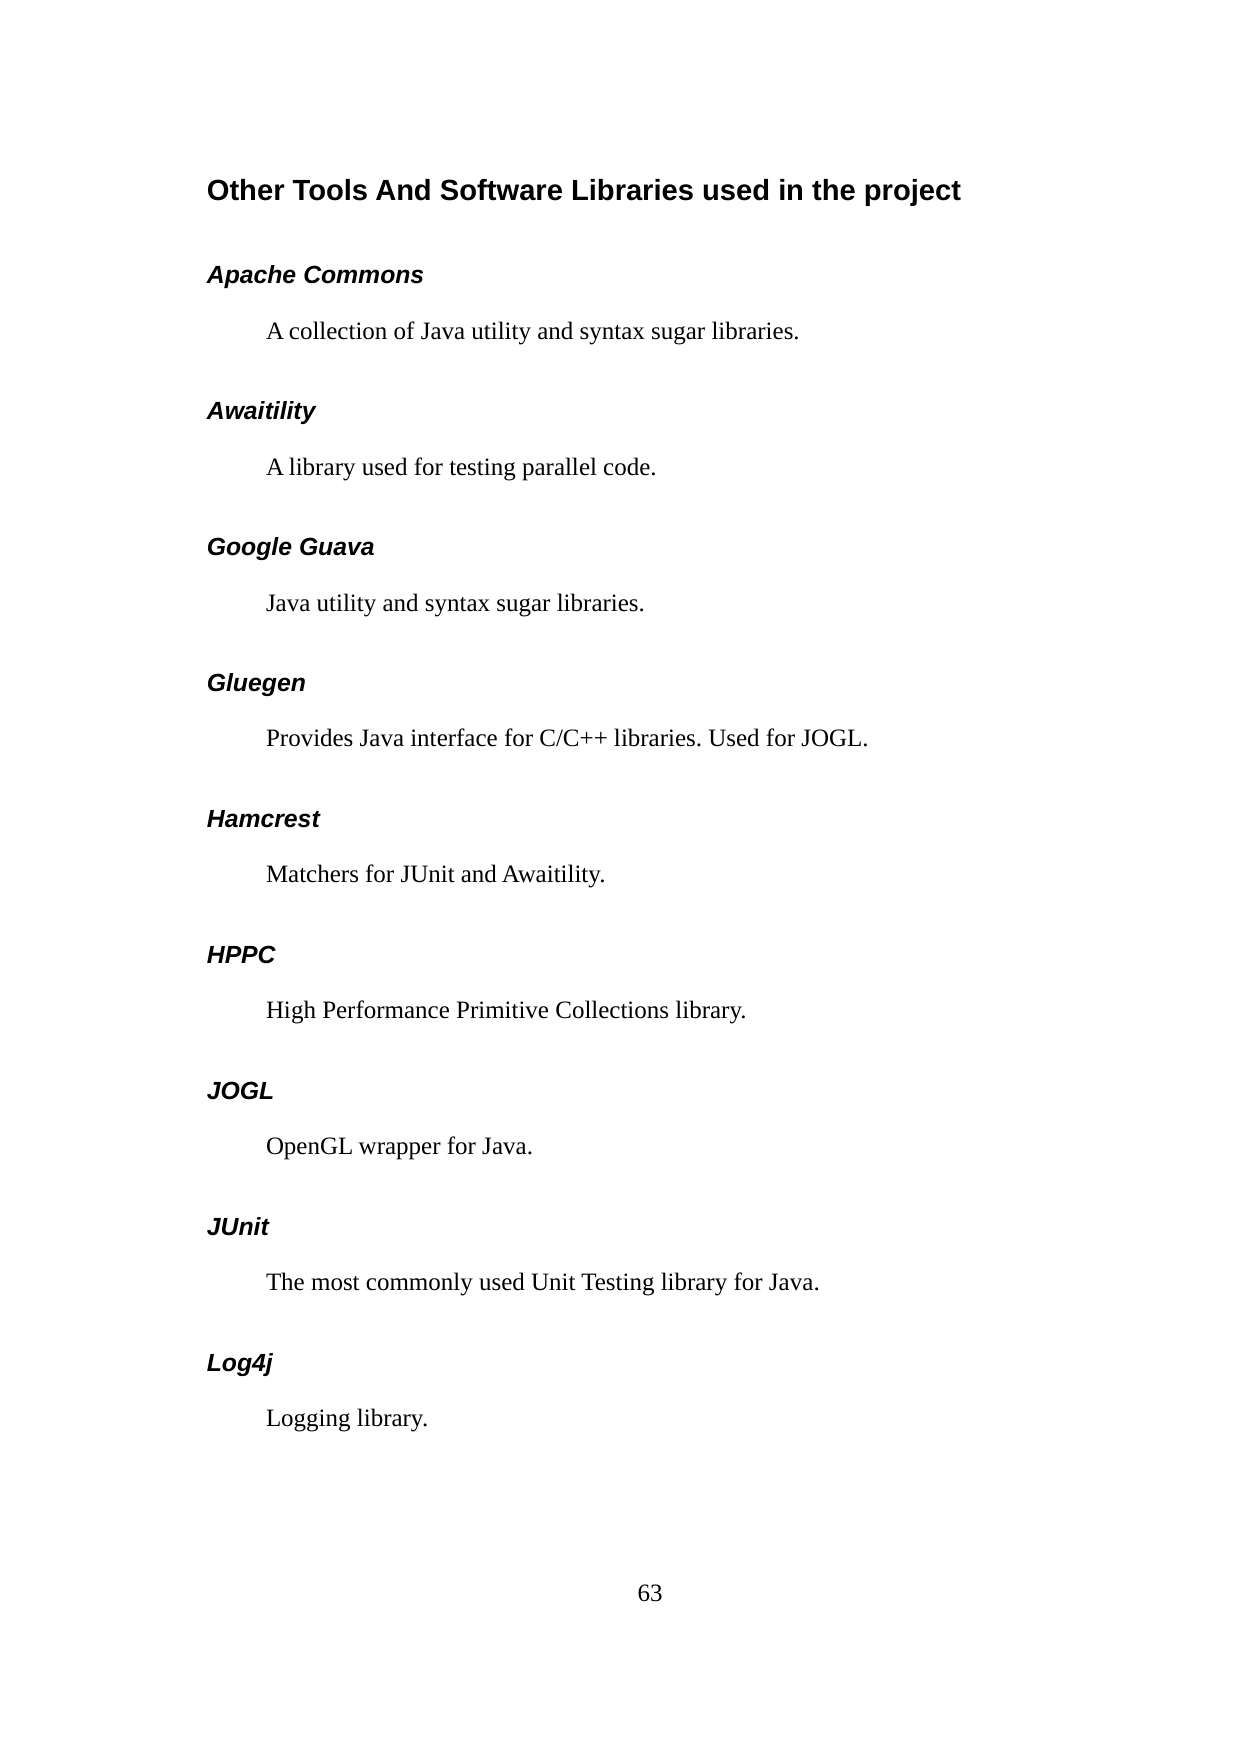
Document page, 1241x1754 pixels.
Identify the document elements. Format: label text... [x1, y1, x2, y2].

subtitle JOGL [207, 1076, 1093, 1104]
text Logging library. [207, 1403, 1093, 1432]
text A collection of Java utility and syntax sugar libraries. [207, 316, 1093, 344]
text OpenGL wrapper for Java. [207, 1131, 1093, 1160]
text Matchers for JUnit and Awaitility. [207, 859, 1093, 888]
subtitle Log4j [207, 1348, 1093, 1376]
subtitle JUnit [207, 1212, 1093, 1241]
subtitle Apache Commons [207, 260, 1093, 289]
text High Performance Primitive Collections library. [207, 995, 1093, 1024]
text Java utility and syntax sugar libraries. [207, 588, 1093, 616]
subtitle Google Guava [207, 532, 1093, 561]
subtitle Hamcrest [207, 804, 1093, 833]
text A library used for testing parallel code. [207, 452, 1093, 480]
text The most commonly used Unit Testing library for Java. [207, 1267, 1093, 1296]
subtitle HPPC [207, 940, 1093, 969]
subtitle Awaitility [207, 396, 1093, 425]
subtitle Gluegen [207, 668, 1093, 697]
text Provides Java interface for C/C++ libraries. Used for JOGL. [207, 723, 1093, 752]
subtitle Other Tools And Software Libraries used in the project [207, 173, 1093, 206]
